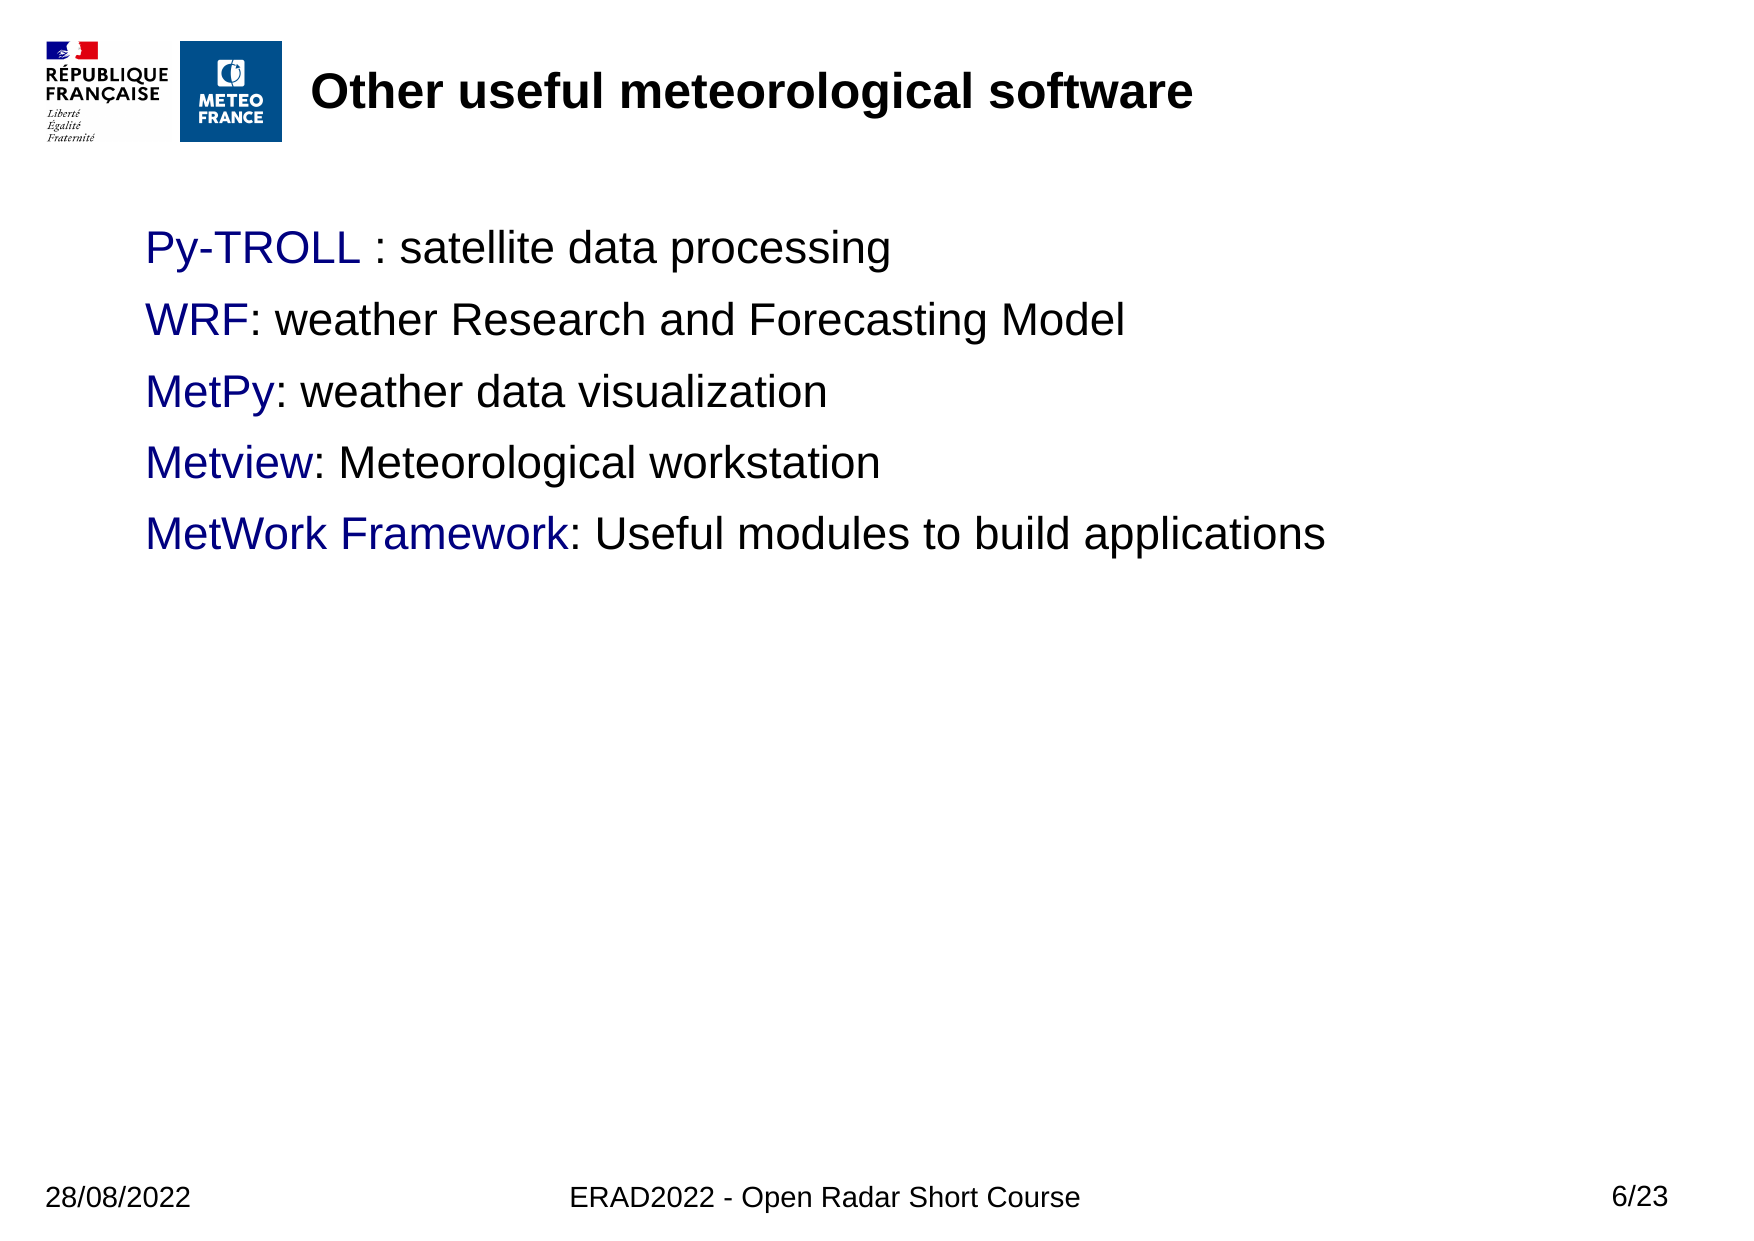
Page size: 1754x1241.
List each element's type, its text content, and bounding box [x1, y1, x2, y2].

title Other useful meteorological software [310, 40, 1697, 142]
picture [180, 41, 282, 142]
list Py-TROLL : satellite data processing WRF: weather Research and Forecasting Model MetPy: weather data visualization Metview: Meteorological workstation MetWork Framework: Useful modules to build applications [44, 222, 1712, 1118]
picture [46, 41, 172, 142]
